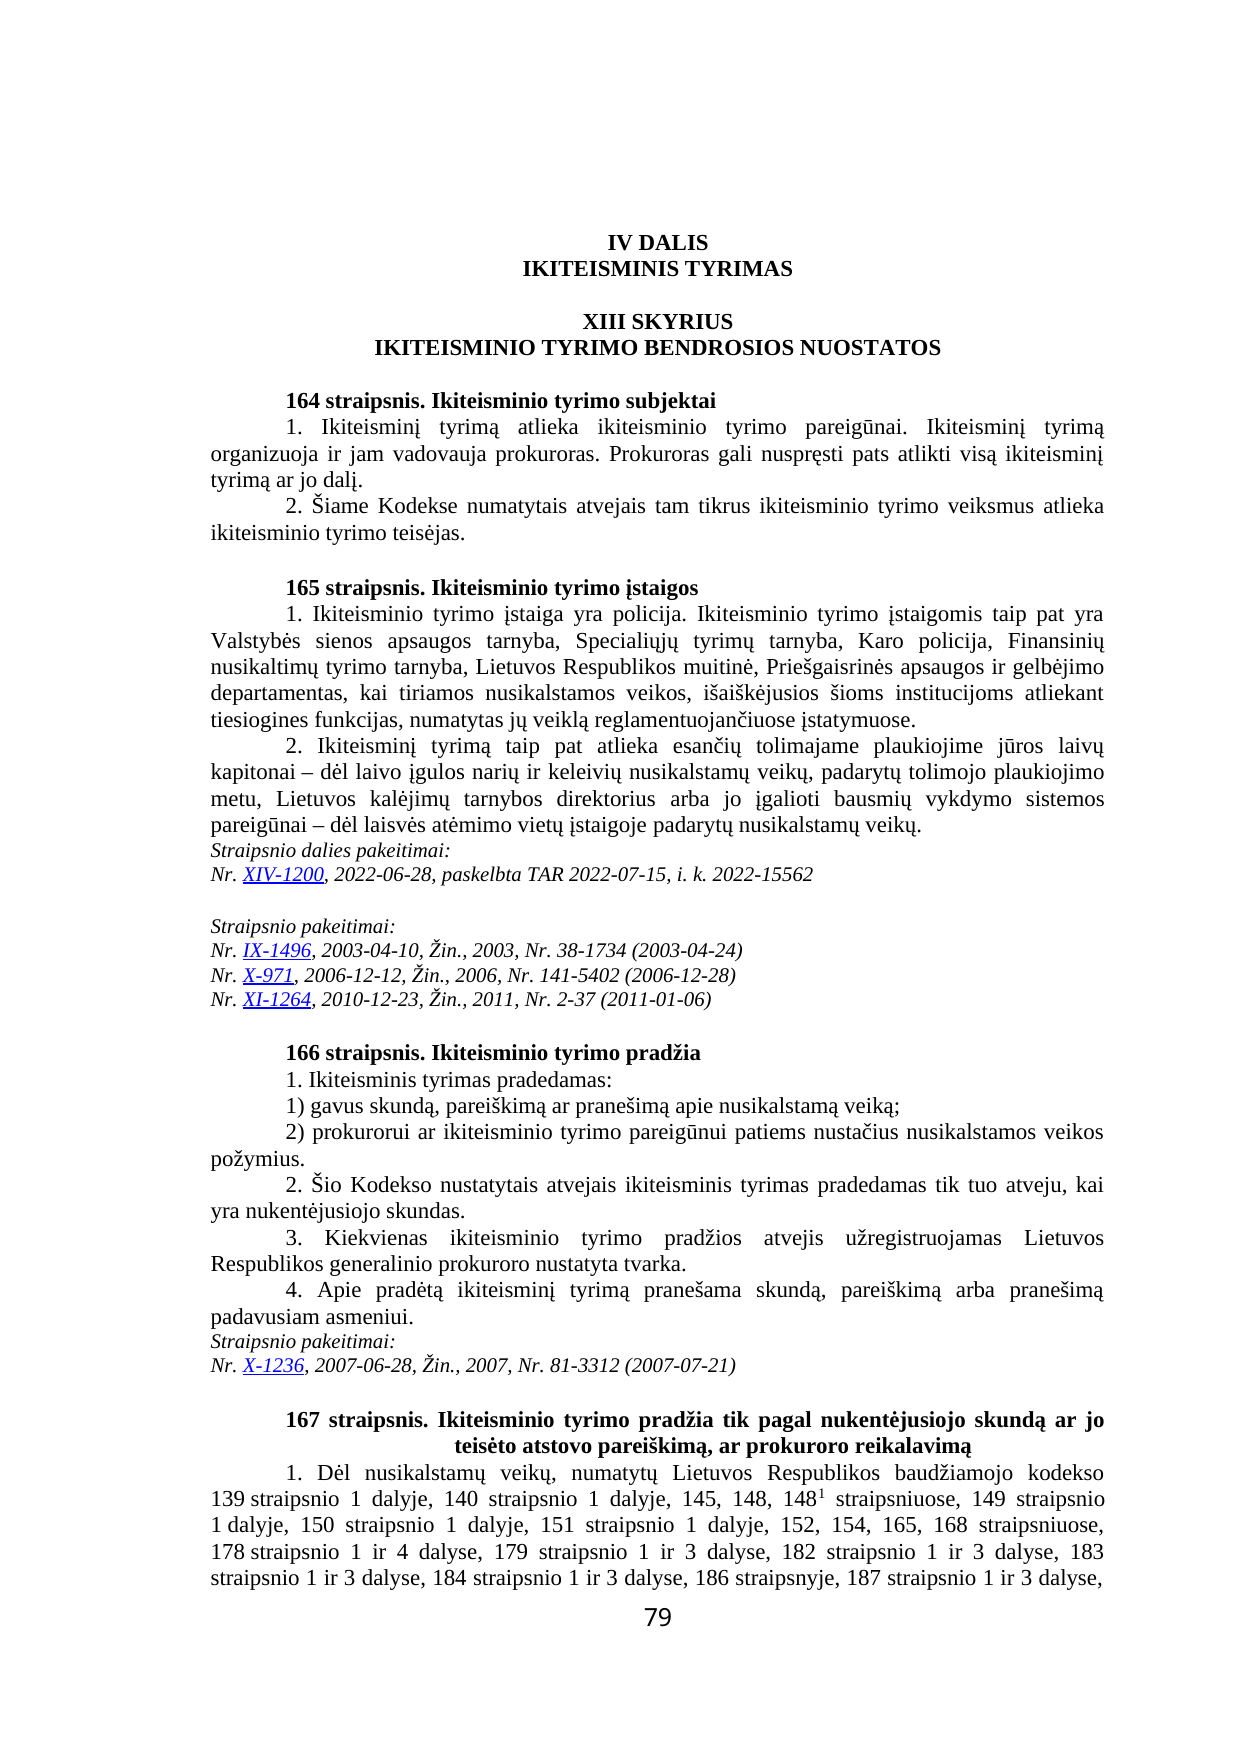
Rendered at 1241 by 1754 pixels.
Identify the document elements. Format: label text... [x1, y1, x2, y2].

text Nr. X-971, 2006-12-12, Žin., 2006, Nr. 141-5402 (2006-12-28) [210, 962, 1105, 987]
text 3. Kiekvienas ikiteisminio tyrimo pradžios atvejis užregistruojamas Lietuvos Respublikos generalinio prokuroro nustatyta tvarka. [210, 1224, 1105, 1277]
text Straipsnio dalies pakeitimai: [210, 837, 1105, 862]
text 167 straipsnis. Ikiteisminio tyrimo pradžia tik pagal nukentėjusiojo skundą ar jo teisėto atstovo pareiškimą, ar prokuroro reikalavimą [285, 1406, 1105, 1459]
text 2. Šiame Kodekse numatytais atvejais tam tikrus ikiteisminio tyrimo veiksmus atlieka ikiteisminio tyrimo teisėjas. [210, 492, 1105, 545]
subtitle XIII skyrius [210, 308, 1105, 334]
text 1. Ikiteisminį tyrimą atlieka ikiteisminio tyrimo pareigūnai. Ikiteisminį tyrimą organizuoja ir jam vadovauja prokuroras. Prokuroras gali nuspręsti pats atlikti visą ikiteisminį tyrimą ar jo dalį. [210, 413, 1105, 492]
text Straipsnio pakeitimai: [210, 1329, 1105, 1353]
text 165 straipsnis. Ikiteisminio tyrimo įstaigos [210, 574, 1105, 600]
text 2. Šio Kodekso nustatytais atvejais ikiteisminis tyrimas pradedamas tik tuo atveju, kai yra nukentėjusiojo skundas. [210, 1171, 1105, 1224]
text Ikiteisminis tyrimas [210, 255, 1105, 282]
text 2) prokurorui ar ikiteisminio tyrimo pareigūnui patiems nustačius nusikalstamos veikos požymius. [210, 1118, 1105, 1171]
text Ikiteisminio tyrimo bendrosios nuostatos [210, 334, 1105, 361]
text 1. Ikiteisminio tyrimo įstaiga yra policija. Ikiteisminio tyrimo įstaigomis taip pat yra Valstybės sienos apsaugos tarnyba, Specialiųjų tyrimų tarnyba, Karo policija, Finansinių nusikaltimų tyrimo tarnyba, Lietuvos Respublikos muitinė, Priešgaisrinės apsaugos ir gelbėjimo departamentas, kai tiriamos nusikalstamos veikos, išaiškėjusios šioms institucijoms atliekant tiesiogines funkcijas, numatytas jų veiklą reglamentuojančiuose įstatymuose. [210, 600, 1105, 732]
text 2. Ikiteisminį tyrimą taip pat atlieka esančių tolimajame plaukiojime jūros laivų kapitonai – dėl laivo įgulos narių ir keleivių nusikalstamų veikų, padarytų tolimojo plaukiojimo metu, Lietuvos kalėjimų tarnybos direktorius arba jo įgalioti bausmių vykdymo sistemos pareigūnai – dėl laisvės atėmimo vietų įstaigoje padarytų nusikalstamų veikų. [210, 732, 1105, 837]
text Nr. IX-1496, 2003-04-10, Žin., 2003, Nr. 38-1734 (2003-04-24) [210, 938, 1105, 962]
text 1) gavus skundą, pareiškimą ar pranešimą apie nusikalstamą veiką; [210, 1092, 1105, 1118]
text 1. Ikiteisminis tyrimas pradedamas: [210, 1066, 1105, 1092]
text Nr. XIV-1200, 2022-06-28, paskelbta TAR 2022-07-15, i. k. 2022-15562 [210, 862, 1105, 886]
text 1. Dėl nusikalstamų veikų, numatytų Lietuvos Respublikos baudžiamojo kodekso 139 straipsnio 1 dalyje, 140 straipsnio 1 dalyje, 145, 148, 1481 straipsniuose, 149 straipsnio 1 dalyje, 150 straipsnio 1 dalyje, 151 straipsnio 1 dalyje, 152, 154, 165, 168 straipsniuose, 178 straipsnio 1 ir 4 dalyse, 179 straipsnio 1 ir 3 dalyse, 182 straipsnio 1 ir 3 dalyse, 183 straipsnio 1 ir 3 dalyse, 184 straipsnio 1 ir 3 dalyse, 186 straipsnyje, 187 straipsnio 1 ir 3 dalyse, [210, 1459, 1105, 1591]
text Nr. X-1236, 2007-06-28, Žin., 2007, Nr. 81-3312 (2007-07-21) [210, 1353, 1105, 1377]
subtitle IV dalis [210, 229, 1105, 255]
text Nr. XI-1264, 2010-12-23, Žin., 2011, Nr. 2-37 (2011-01-06) [210, 987, 1105, 1011]
text 4. Apie pradėtą ikiteisminį tyrimą pranešama skundą, pareiškimą arba pranešimą padavusiam asmeniui. [210, 1277, 1105, 1329]
text Straipsnio pakeitimai: [210, 914, 1105, 938]
text 164 straipsnis. Ikiteisminio tyrimo subjektai [210, 387, 1105, 413]
text 166 straipsnis. Ikiteisminio tyrimo pradžia [210, 1039, 1105, 1066]
